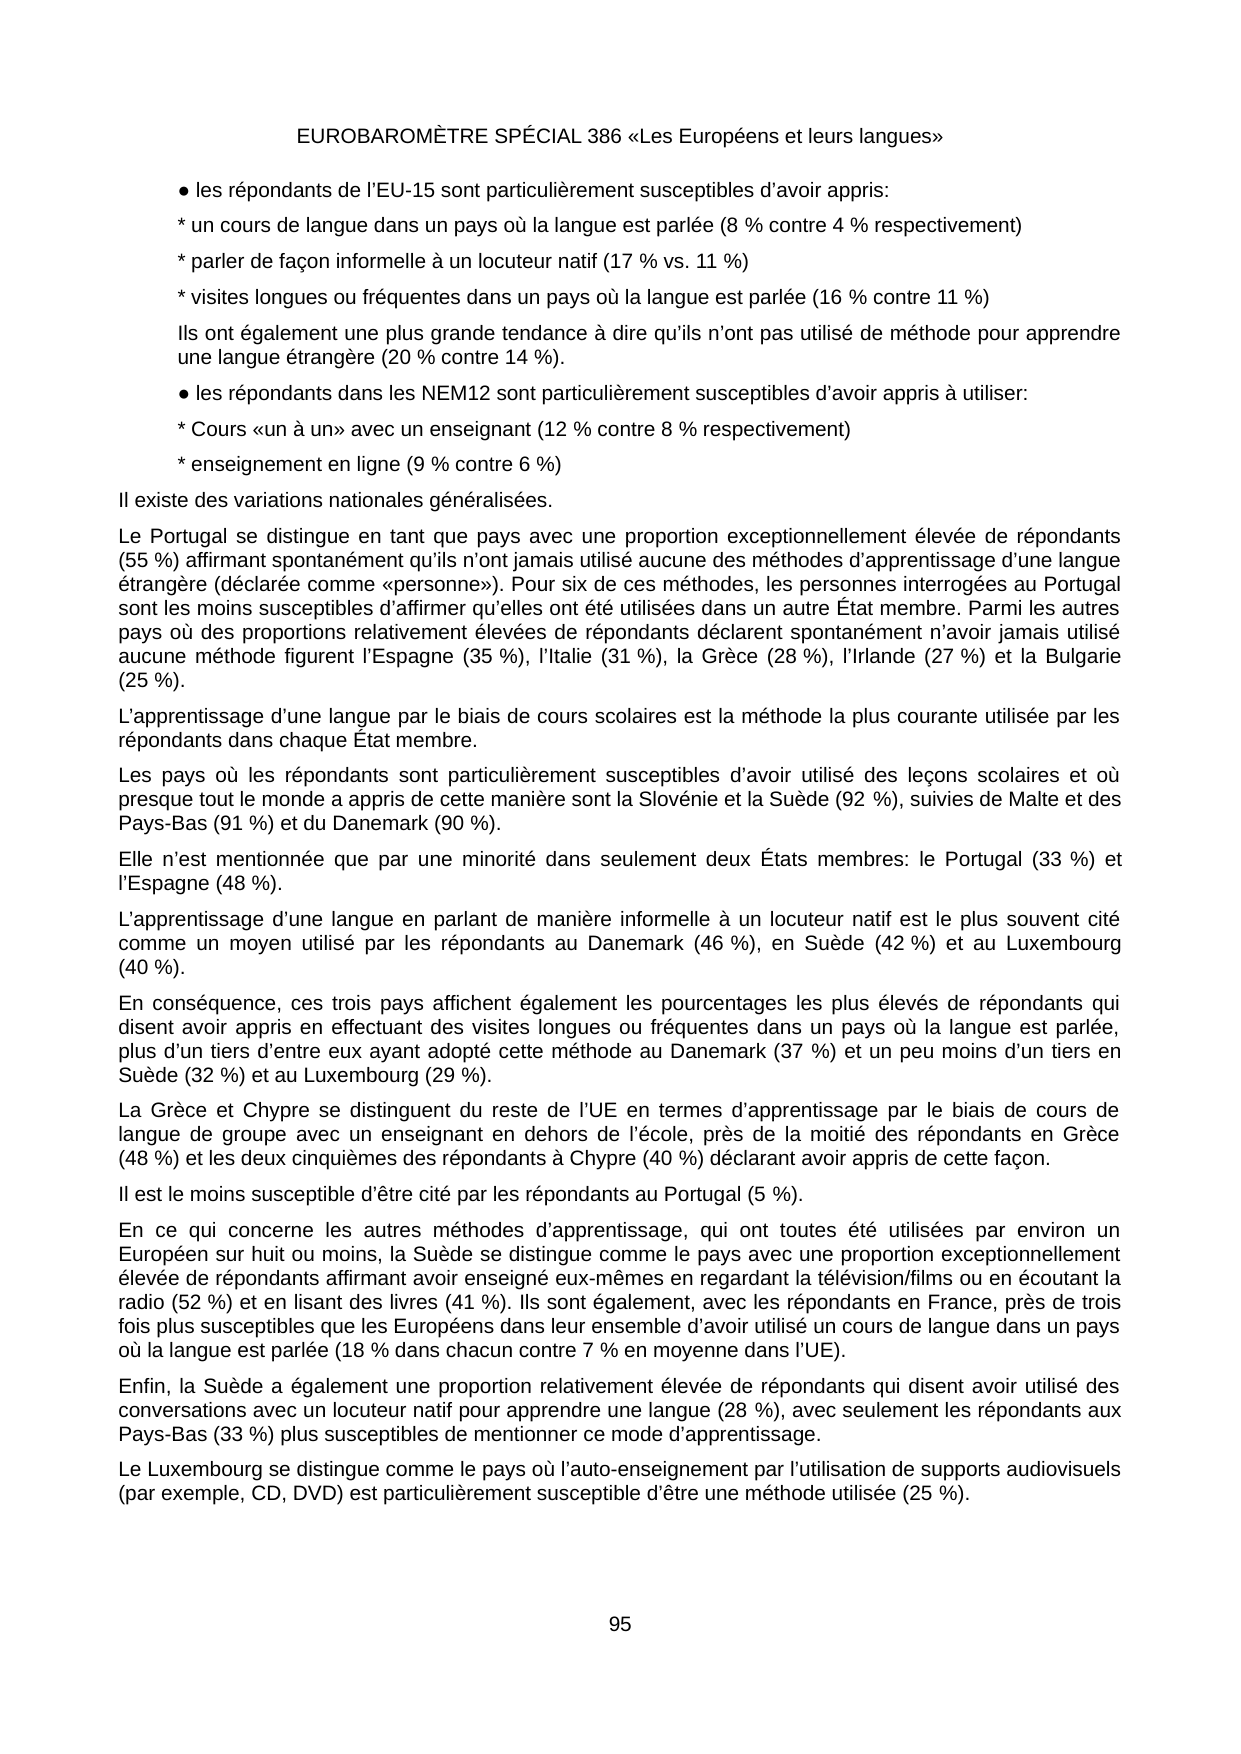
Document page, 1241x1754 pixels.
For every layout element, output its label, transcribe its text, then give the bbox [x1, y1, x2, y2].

text Les pays où les répondants sont particulièrement susceptibles d’avoir utilisé des leçons scolaires et où presque tout le monde a appris de cette manière sont la Slovénie et la Suède (92 %), suivies de Malte et des Pays-Bas (91 %) et du Danemark (90 %). [118, 763, 1122, 835]
text Il existe des variations nationales généralisées. [118, 488, 1122, 512]
text * visites longues ou fréquentes dans un pays où la langue est parlée (16 % contre 11 %) [177, 285, 1122, 309]
text En ce qui concerne les autres méthodes d’apprentissage, qui ont toutes été utilisées par environ un Européen sur huit ou moins, la Suède se distingue comme le pays avec une proportion exceptionnellement élevée de répondants affirmant avoir enseigné eux-mêmes en regardant la télévision/films ou en écoutant la radio (52 %) et en lisant des livres (41 %). Ils sont également, avec les répondants en France, près de trois fois plus susceptibles que les Européens dans leur ensemble d’avoir utilisé un cours de langue dans un pays où la langue est parlée (18 % dans chacun contre 7 % en moyenne dans l’UE). [118, 1218, 1122, 1362]
text En conséquence, ces trois pays affichent également les pourcentages les plus élevés de répondants qui disent avoir appris en effectuant des visites longues ou fréquentes dans un pays où la langue est parlée, plus d’un tiers d’entre eux ayant adopté cette méthode au Danemark (37 %) et un peu moins d’un tiers en Suède (32 %) et au Luxembourg (29 %). [118, 991, 1122, 1086]
text Le Portugal se distingue en tant que pays avec une proportion exceptionnellement élevée de répondants (55 %) affirmant spontanément qu’ils n’ont jamais utilisé aucune des méthodes d’apprentissage d’une langue étrangère (déclarée comme «personne»). Pour six de ces méthodes, les personnes interrogées au Portugal sont les moins susceptibles d’affirmer qu’elles ont été utilisées dans un autre État membre. Parmi les autres pays où des proportions relativement élevées de répondants déclarent spontanément n’avoir jamais utilisé aucune méthode figurent l’Espagne (35 %), l’Italie (31 %), la Grèce (28 %), l’Irlande (27 %) et la Bulgarie (25 %). [118, 524, 1122, 692]
text Il est le moins susceptible d’être cité par les répondants au Portugal (5 %). [118, 1182, 1122, 1206]
text * Cours «un à un» avec un enseignant (12 % contre 8 % respectivement) [177, 416, 1122, 440]
text ● les répondants de l’EU-15 sont particulièrement susceptibles d’avoir appris: [177, 177, 1122, 201]
text L’apprentissage d’une langue par le biais de cours scolaires est la méthode la plus courante utilisée par les répondants dans chaque État membre. [118, 703, 1122, 751]
text * un cours de langue dans un pays où la langue est parlée (8 % contre 4 % respectivement) [177, 213, 1122, 237]
text ● les répondants dans les NEM12 sont particulièrement susceptibles d’avoir appris à utiliser: [177, 381, 1122, 404]
text Ils ont également une plus grande tendance à dire qu’ils n’ont pas utilisé de méthode pour apprendre une langue étrangère (20 % contre 14 %). [177, 321, 1122, 369]
text * parler de façon informelle à un locuteur natif (17 % vs. 11 %) [177, 249, 1122, 273]
text Elle n’est mentionnée que par une minorité dans seulement deux États membres: le Portugal (33 %) et l’Espagne (48 %). [118, 847, 1122, 895]
text Le Luxembourg se distingue comme le pays où l’auto-enseignement par l’utilisation de supports audiovisuels (par exemple, CD, DVD) est particulièrement susceptible d’être une méthode utilisée (25 %). [118, 1457, 1122, 1505]
text * enseignement en ligne (9 % contre 6 %) [177, 452, 1122, 476]
text L’apprentissage d’une langue en parlant de manière informelle à un locuteur natif est le plus souvent cité comme un moyen utilisé par les répondants au Danemark (46 %), en Suède (42 %) et au Luxembourg (40 %). [118, 907, 1122, 979]
text Enfin, la Suède a également une proportion relativement élevée de répondants qui disent avoir utilisé des conversations avec un locuteur natif pour apprendre une langue (28 %), avec seulement les répondants aux Pays-Bas (33 %) plus susceptibles de mentionner ce mode d’apprentissage. [118, 1373, 1122, 1445]
text La Grèce et Chypre se distinguent du reste de l’UE en termes d’apprentissage par le biais de cours de langue de groupe avec un enseignant en dehors de l’école, près de la moitié des répondants en Grèce (48 %) et les deux cinquièmes des répondants à Chypre (40 %) déclarant avoir appris de cette façon. [118, 1098, 1122, 1170]
